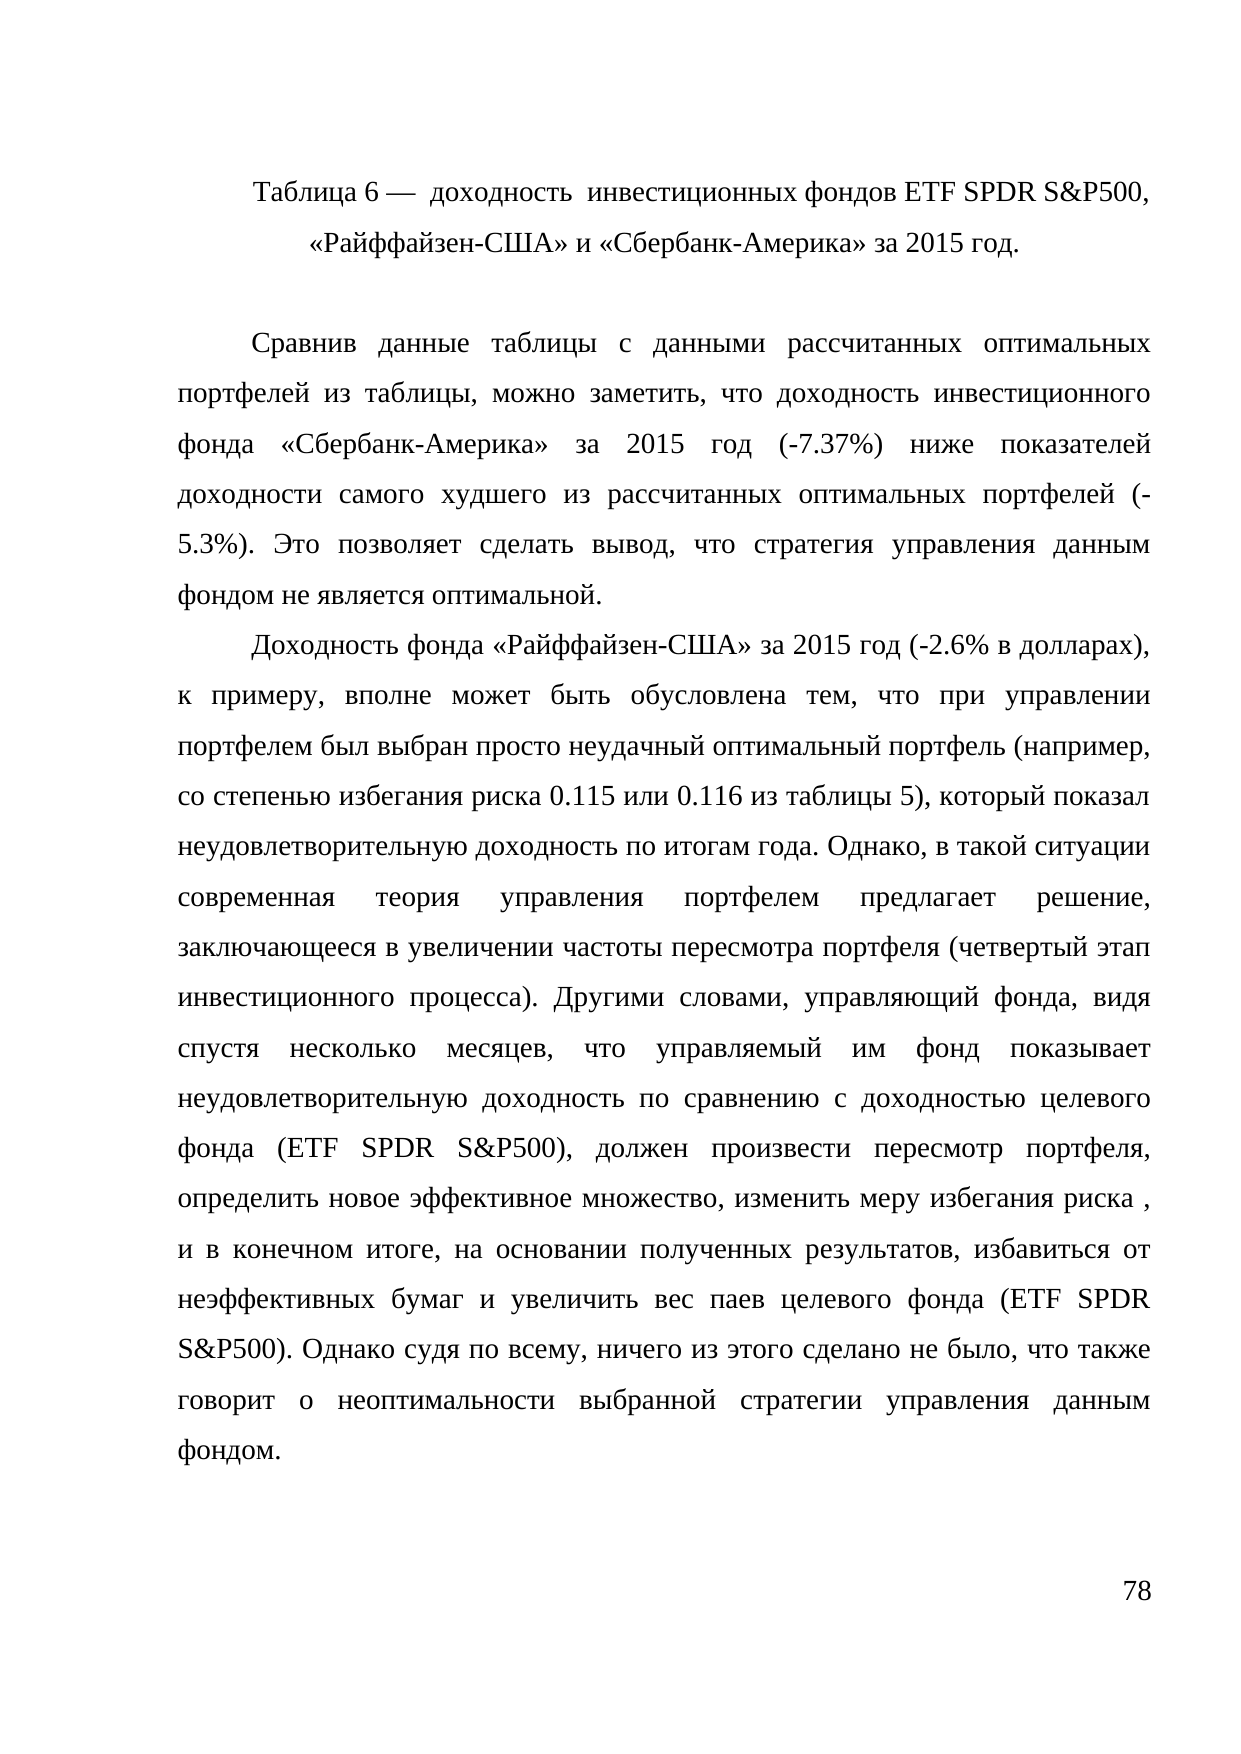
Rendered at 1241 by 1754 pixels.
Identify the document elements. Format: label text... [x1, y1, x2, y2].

text Сравнив данные таблицы с данными рассчитанных оптимальных портфелей из таблицы, можно заметить, что доходность инвестиционного фонда «Сбербанк-Америка» за 2015 год (-7.37%) ниже показателей доходности самого худшего из рассчитанных оптимальных портфелей (-5.3%). Это позволяет сделать вывод, что стратегия управления данным фондом не является оптимальной. [177, 325, 1152, 610]
text Таблица 6 — доходность инвестиционных фондов ETF SPDR S&P500, «Райффайзен-США» и «Сбербанк-Америка» за 2015 год. [177, 174, 1152, 258]
text Доходность фонда «Райффайзен-США» за 2015 год (-2.6% в долларах), к примеру, вполне может быть обусловлена тем, что при управлении портфелем был выбран просто неудачный оптимальный портфель (например, со степенью избегания риска 0.115 или 0.116 из таблицы 5), который показал неудовлетворительную доходность по итогам года. Однако, в такой ситуации современная теория управления портфелем предлагает решение, заключающееся в увеличении частоты пересмотра портфеля (четвертый этап инвестиционного процесса). Другими словами, управляющий фонда, видя спустя несколько месяцев, что управляемый им фонд показывает неудовлетворительную доходность по сравнению с доходностью целевого фонда (ETF SPDR S&P500), должен произвести пересмотр портфеля, определить новое эффективное множество, изменить меру избегания риска , и в конечном итоге, на основании полученных результатов, избавиться от неэффективных бумаг и увеличить вес паев целевого фонда (ETF SPDR S&P500). Однако судя по всему, ничего из этого сделано не было, что также говорит о неоптимальности выбранной стратегии управления данным фондом. [177, 627, 1152, 1466]
